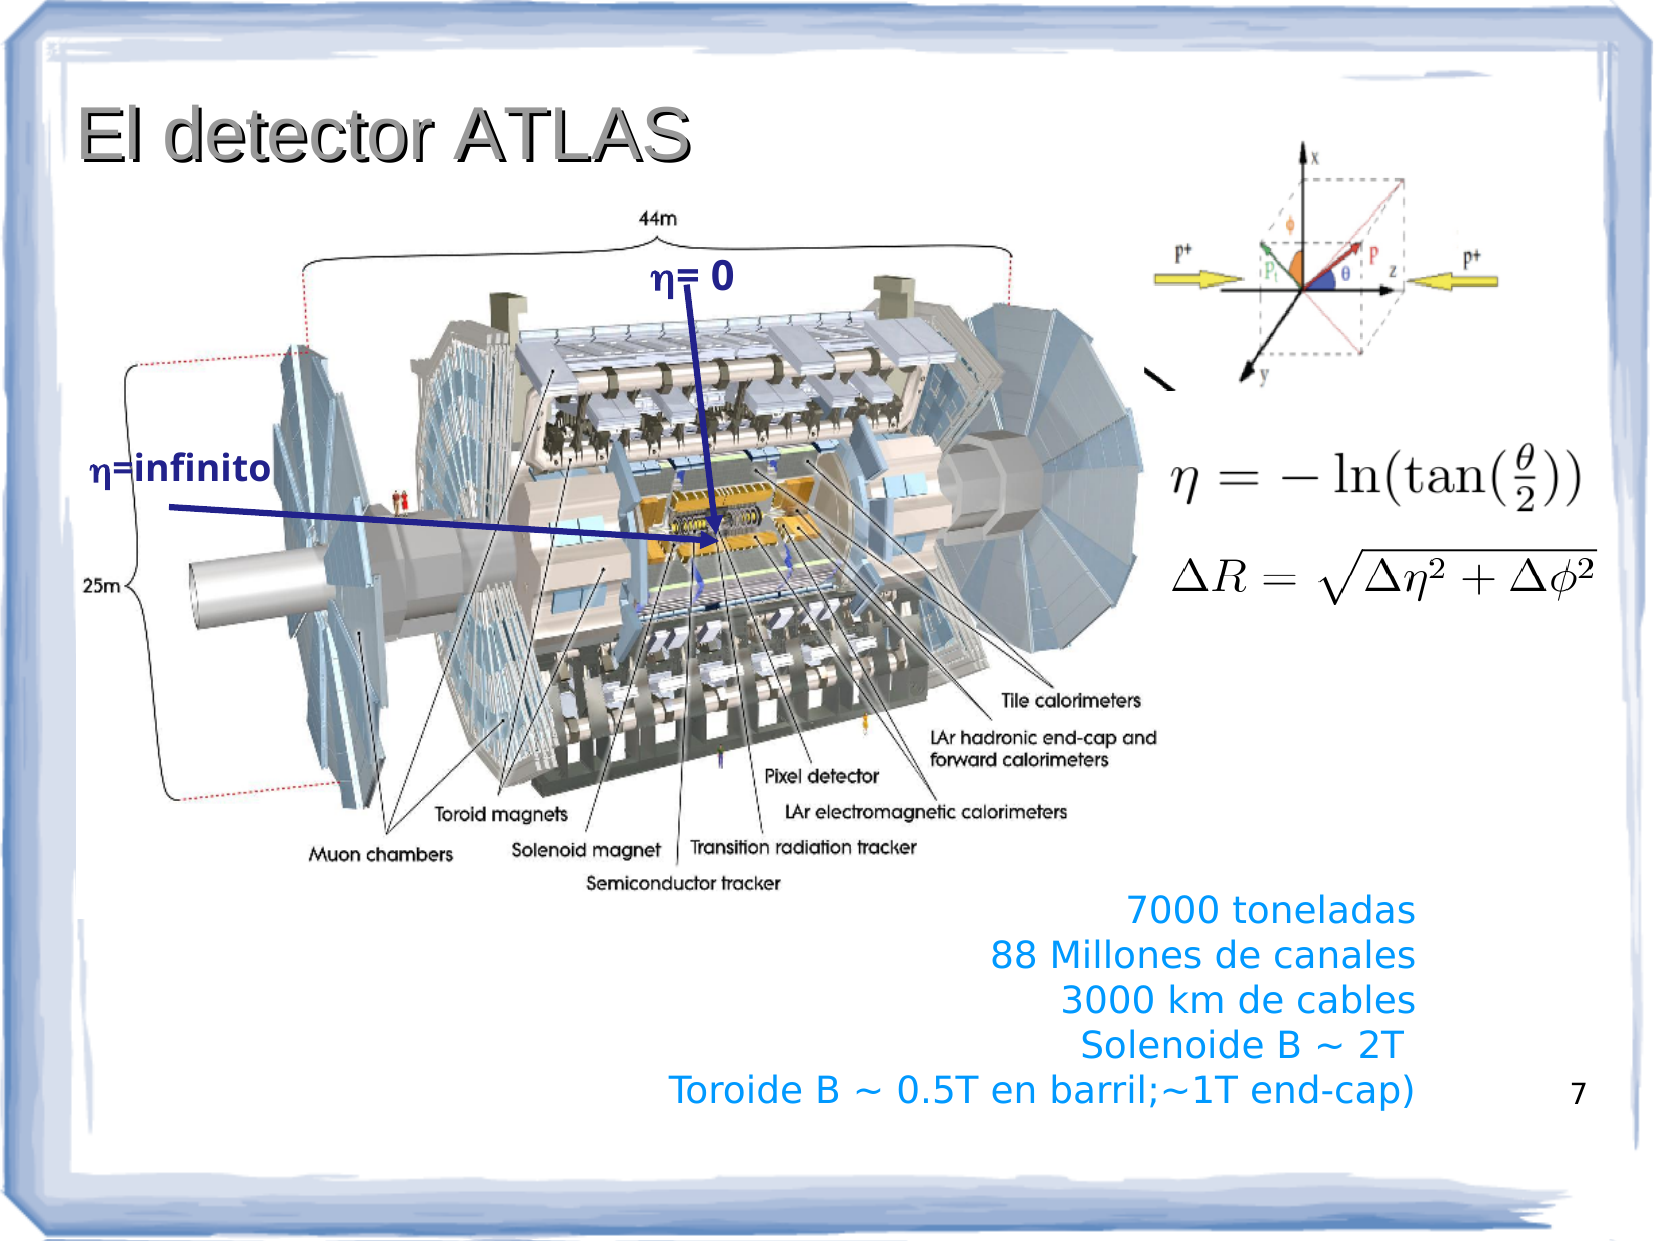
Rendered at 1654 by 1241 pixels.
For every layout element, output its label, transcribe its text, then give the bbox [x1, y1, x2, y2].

picture [0, 0, 1654, 1241]
title El detector ATLAS [75, 53, 1088, 214]
text_box h=infinito [75, 436, 248, 490]
text_box h= 0 [636, 240, 743, 298]
text_box 7000 toneladas 88 Millones de canales 3000 km de cables Solenoide B ~ 2T Toroide B ~ 0.5T en barril;~1T end-cap) [531, 878, 1432, 1119]
